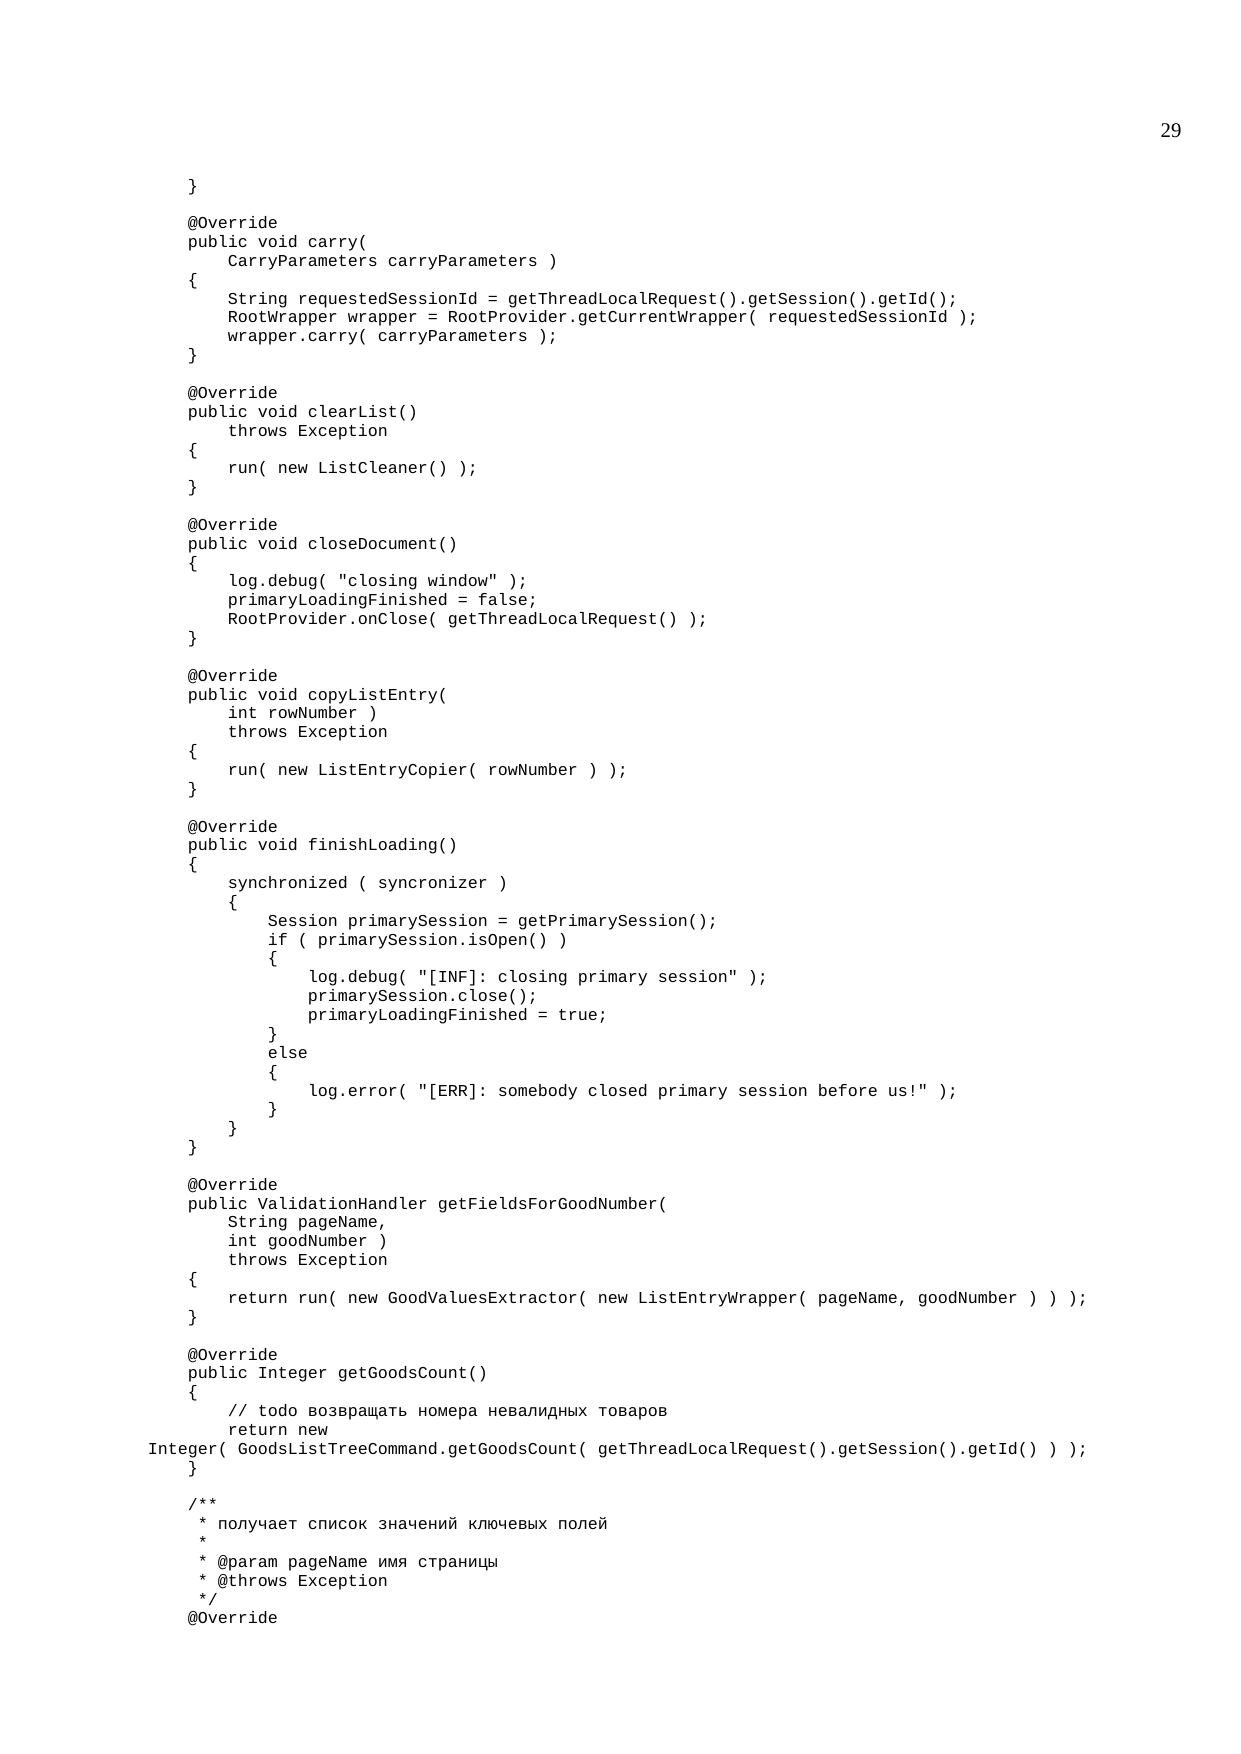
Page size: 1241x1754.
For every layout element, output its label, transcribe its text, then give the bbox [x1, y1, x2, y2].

text * @throws Exception [148, 1572, 1181, 1591]
text int goodNumber ) [148, 1233, 1181, 1252]
text { [148, 893, 1181, 912]
text * [148, 1534, 1181, 1553]
text int rowNumber ) [148, 705, 1181, 724]
text } [148, 629, 1181, 648]
text @Override [148, 215, 1181, 234]
text } [148, 347, 1181, 366]
text @Override [148, 1610, 1181, 1629]
text { [148, 554, 1181, 573]
text * получает список значений ключевых полей [148, 1516, 1181, 1534]
text { [148, 1384, 1181, 1403]
text { [148, 271, 1181, 290]
text /** [148, 1497, 1181, 1516]
text @Override [148, 1176, 1181, 1195]
text public void finishLoading() [148, 837, 1181, 856]
text public void closeDocument() [148, 535, 1181, 554]
text log.debug( "[INF]: closing primary session" ); [148, 969, 1181, 988]
text { [148, 743, 1181, 762]
text primaryLoadingFinished = false; [148, 592, 1181, 611]
text } [148, 1101, 1181, 1120]
text public void copyListEntry( [148, 686, 1181, 705]
text public void carry( [148, 234, 1181, 252]
text { [148, 1063, 1181, 1082]
text return new Integer( GoodsListTreeCommand.getGoodsCount( getThreadLocalRequest().getSession().getId() ) ); [148, 1421, 1181, 1459]
text @Override [148, 516, 1181, 535]
text public void clearList() [148, 403, 1181, 422]
text Session primarySession = getPrimarySession(); [148, 912, 1181, 931]
text String pageName, [148, 1214, 1181, 1233]
text } [148, 1308, 1181, 1327]
text if ( primarySession.isOpen() ) [148, 931, 1181, 950]
text } [148, 177, 1181, 196]
text * @param pageName имя страницы [148, 1553, 1181, 1572]
text { [148, 1271, 1181, 1289]
text synchronized ( syncronizer ) [148, 875, 1181, 893]
text throws Exception [148, 1252, 1181, 1271]
text throws Exception [148, 422, 1181, 441]
text } [148, 1120, 1181, 1139]
text log.error( "[ERR]: somebody closed primary session before us!" ); [148, 1082, 1181, 1101]
text RootProvider.onClose( getThreadLocalRequest() ); [148, 611, 1181, 629]
text { [148, 856, 1181, 875]
text } [148, 1139, 1181, 1157]
text @Override [148, 818, 1181, 837]
text } [148, 780, 1181, 799]
text log.debug( "closing window" ); [148, 573, 1181, 592]
text CarryParameters carryParameters ) [148, 252, 1181, 271]
text public ValidationHandler getFieldsForGoodNumber( [148, 1195, 1181, 1214]
text return run( new GoodValuesExtractor( new ListEntryWrapper( pageName, goodNumber ) ) ); [148, 1289, 1181, 1308]
text // todo возвращать номера невалидных товаров [148, 1403, 1181, 1421]
text throws Exception [148, 724, 1181, 743]
text { [148, 441, 1181, 460]
text } [148, 1026, 1181, 1044]
text @Override [148, 384, 1181, 403]
text } [148, 1459, 1181, 1478]
text } [148, 479, 1181, 498]
text primarySession.close(); [148, 988, 1181, 1007]
text */ [148, 1591, 1181, 1610]
text run( new ListEntryCopier( rowNumber ) ); [148, 762, 1181, 780]
text primaryLoadingFinished = true; [148, 1007, 1181, 1026]
text { [148, 950, 1181, 969]
text wrapper.carry( carryParameters ); [148, 328, 1181, 347]
text @Override [148, 1346, 1181, 1365]
text String requestedSessionId = getThreadLocalRequest().getSession().getId(); [148, 290, 1181, 309]
text RootWrapper wrapper = RootProvider.getCurrentWrapper( requestedSessionId ); [148, 309, 1181, 328]
text else [148, 1044, 1181, 1063]
text run( new ListCleaner() ); [148, 460, 1181, 479]
text @Override [148, 667, 1181, 686]
text public Integer getGoodsCount() [148, 1365, 1181, 1384]
